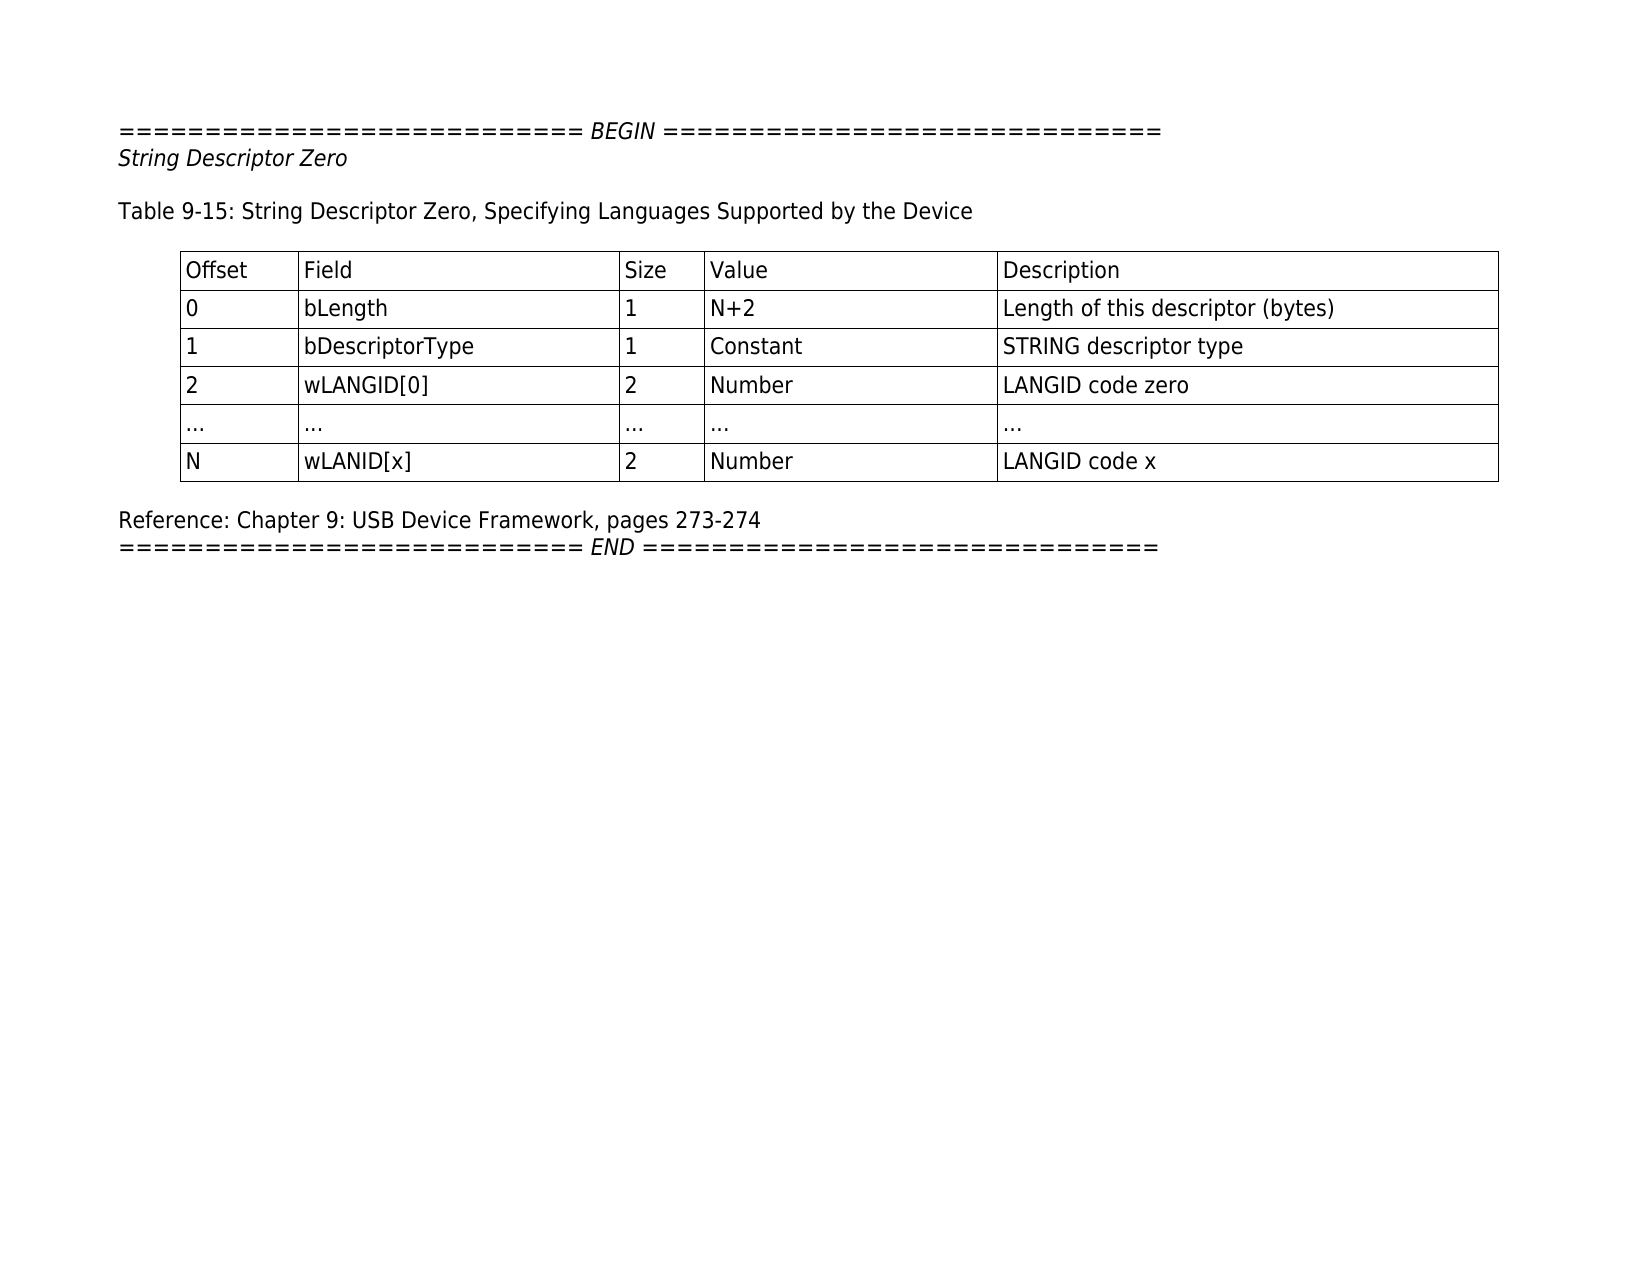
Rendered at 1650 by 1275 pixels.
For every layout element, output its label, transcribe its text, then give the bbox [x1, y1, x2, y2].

text =========================== BEGIN ============================= [118, 118, 1532, 145]
table_cell ... [299, 405, 619, 443]
table_cell LANGID code zero [998, 367, 1498, 404]
text Table 9-15: String Descriptor Zero, Specifying Languages Supported by the Device [118, 198, 1532, 225]
table_header Description [998, 252, 1498, 290]
table_cell Length of this descriptor (bytes) [998, 291, 1498, 328]
text =========================== END ============================== [118, 534, 1532, 561]
table_cell STRING descriptor type [998, 329, 1498, 366]
text Reference: Chapter 9: USB Device Framework, pages 273-274 [118, 508, 1532, 534]
table_cell Number [705, 367, 997, 404]
table_cell ... [998, 405, 1498, 443]
table_cell Number [705, 444, 997, 481]
table_header Offset [181, 252, 298, 290]
table_cell 0 [181, 291, 298, 328]
table_cell ... [620, 405, 704, 443]
table_cell 1 [181, 329, 298, 366]
table_cell Constant [705, 329, 997, 366]
table_cell 2 [620, 444, 704, 481]
table_cell bDescriptorType [299, 329, 619, 366]
table_header Field [299, 252, 619, 290]
table_cell wLANGID[0] [299, 367, 619, 404]
table_cell ... [705, 405, 997, 443]
text String Descriptor Zero [118, 145, 1532, 171]
table_cell LANGID code x [998, 444, 1498, 481]
table_cell N+2 [705, 291, 997, 328]
table_cell N [181, 444, 298, 481]
table_cell 1 [620, 291, 704, 328]
table_cell 2 [181, 367, 298, 404]
table_header Size [620, 252, 704, 290]
table_cell wLANID[x] [299, 444, 619, 481]
table_cell 2 [620, 367, 704, 404]
table_header Value [705, 252, 997, 290]
table_cell 1 [620, 329, 704, 366]
table_cell ... [181, 405, 298, 443]
table_cell bLength [299, 291, 619, 328]
